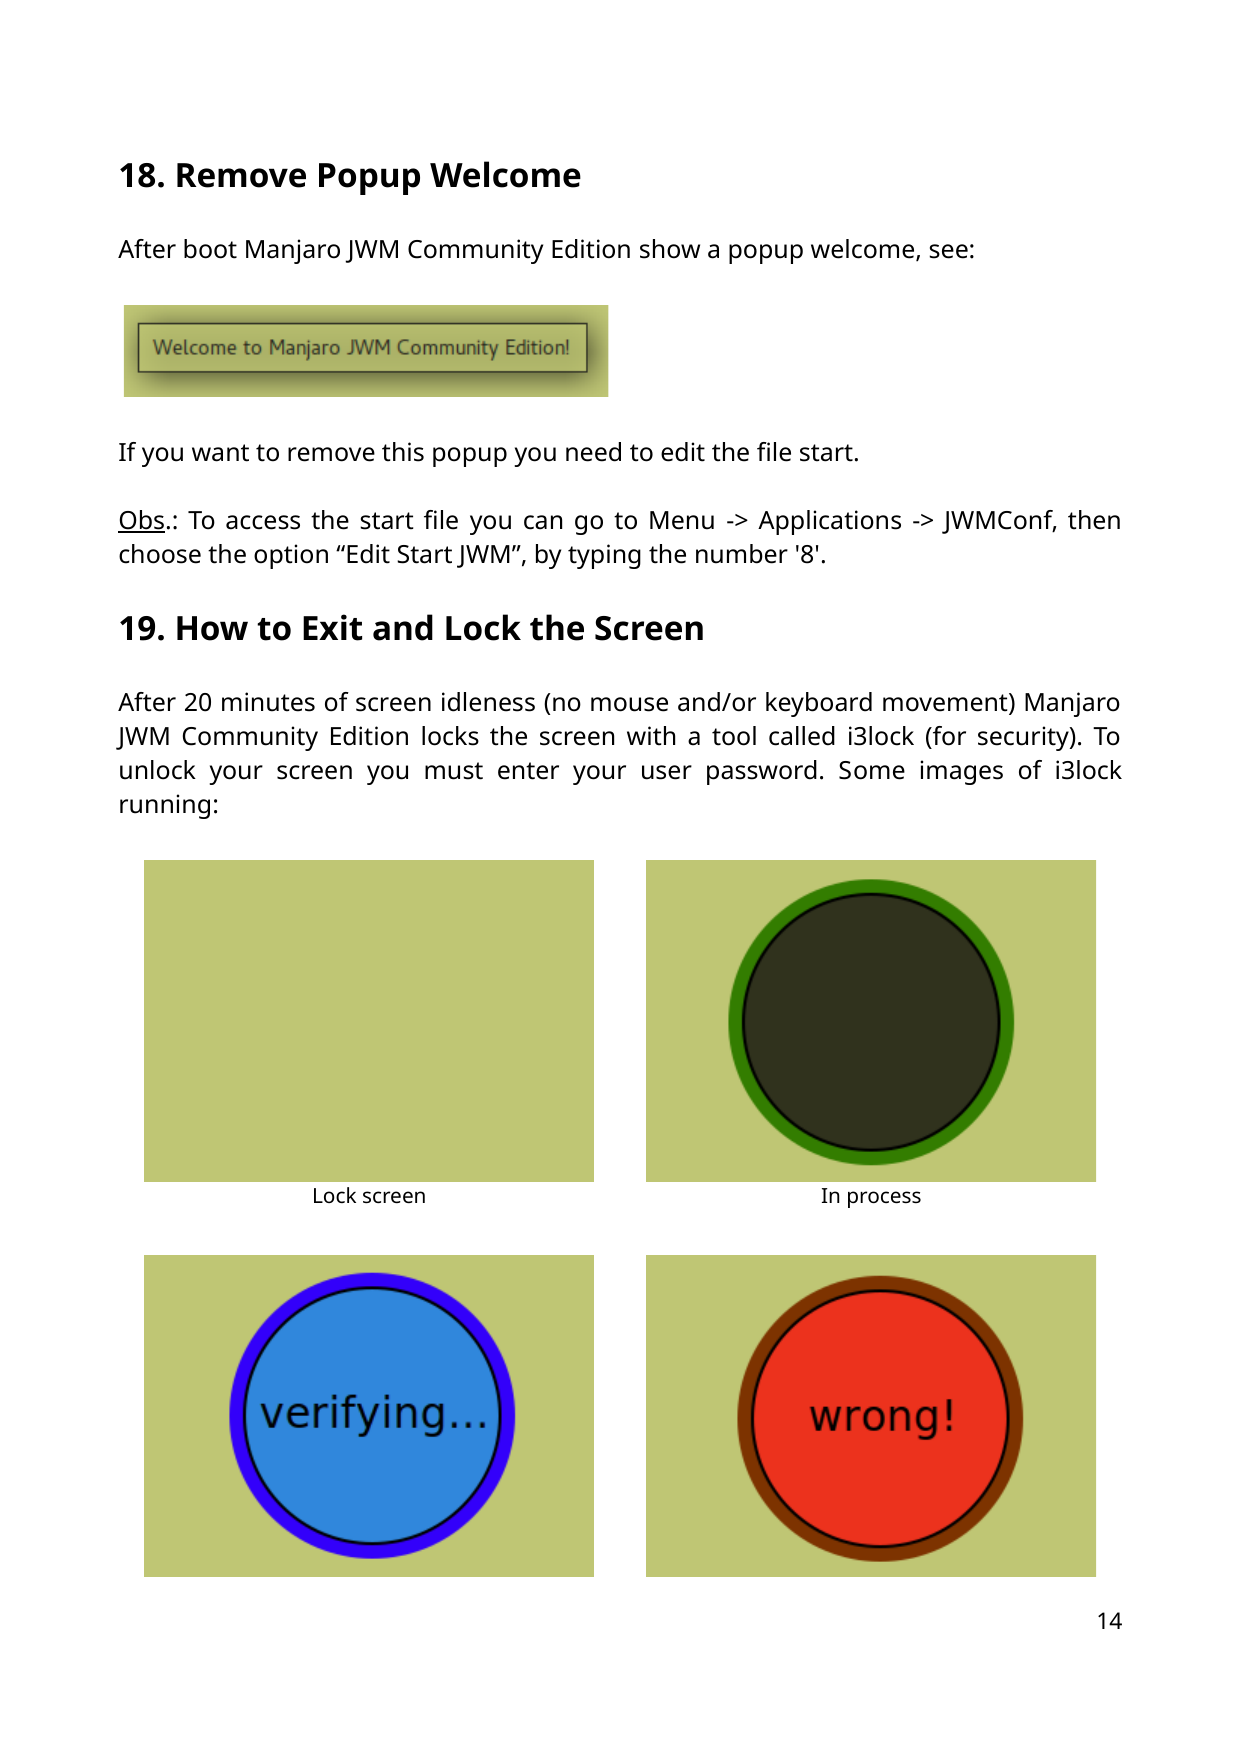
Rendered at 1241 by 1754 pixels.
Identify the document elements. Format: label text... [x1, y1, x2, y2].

table_header In process [620, 855, 1122, 1215]
picture [646, 860, 1097, 1182]
table_header [118, 1250, 620, 1261]
picture [144, 1255, 594, 1577]
text If you want to remove this popup you need to edit the file start. [118, 400, 1122, 468]
picture [646, 1255, 1097, 1577]
picture [144, 860, 594, 1182]
table_header [118, 300, 1122, 400]
text After boot Manjaro JWM Community Edition show a popup welcome, see: [118, 232, 1122, 266]
table_header Lock screen [118, 855, 620, 1215]
subtitle 19. How to Exit and Lock the Screen [118, 605, 1122, 650]
picture [123, 305, 609, 397]
subtitle 18. Remove Popup Welcome [118, 152, 1122, 198]
table_header [620, 1250, 1122, 1261]
text After 20 minutes of screen idleness (no mouse and/or keyboard movement) Manjaro JWM Community Edition locks the screen with a tool called i3lock (for security). To unlock your screen you must enter your user password. Some images of i3lock running: [118, 684, 1122, 820]
text Obs.: To access the start file you can go to Menu -> Applications -> JWMConf, then choose the option “Edit Start JWM”, by typing the number '8'. [118, 502, 1122, 571]
